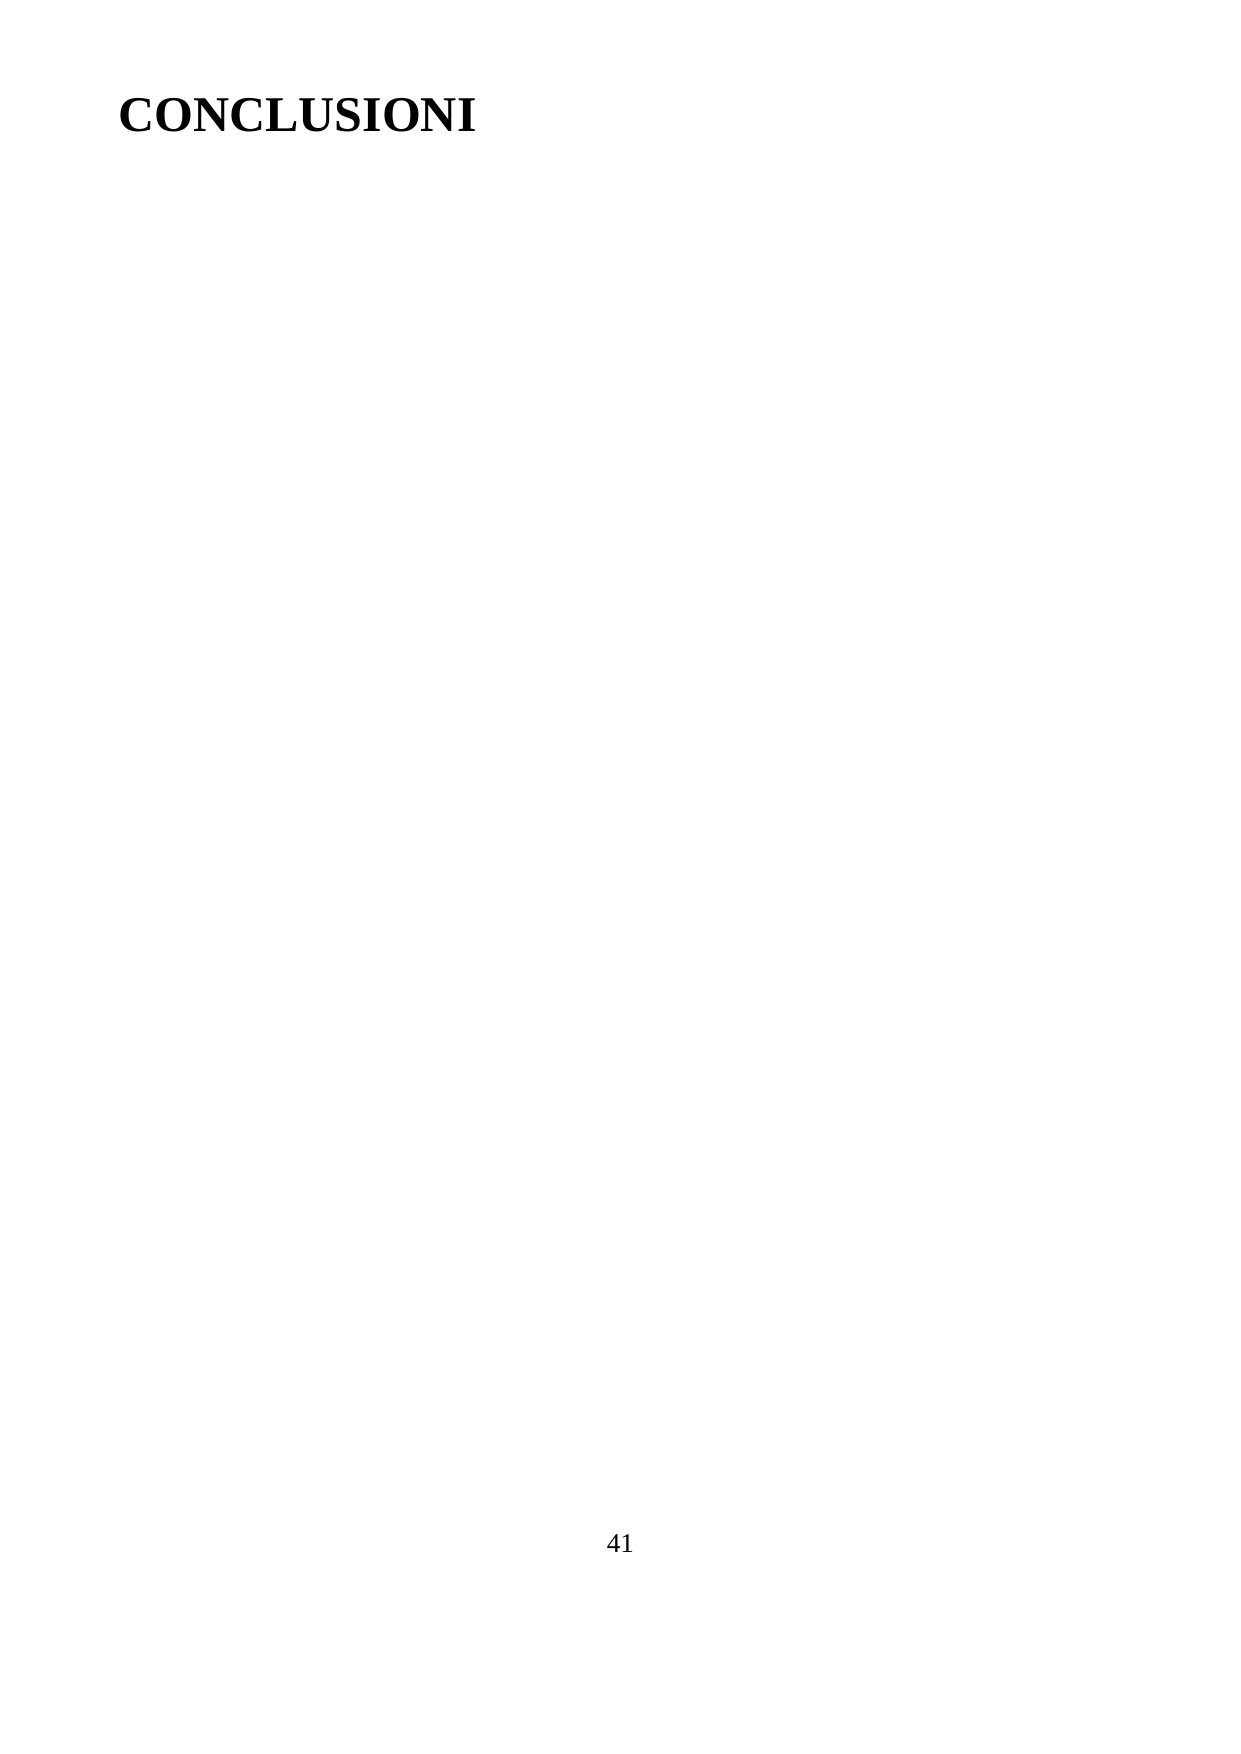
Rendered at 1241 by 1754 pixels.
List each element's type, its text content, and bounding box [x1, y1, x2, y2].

subtitle CONCLUSIONI [118, 84, 1122, 142]
